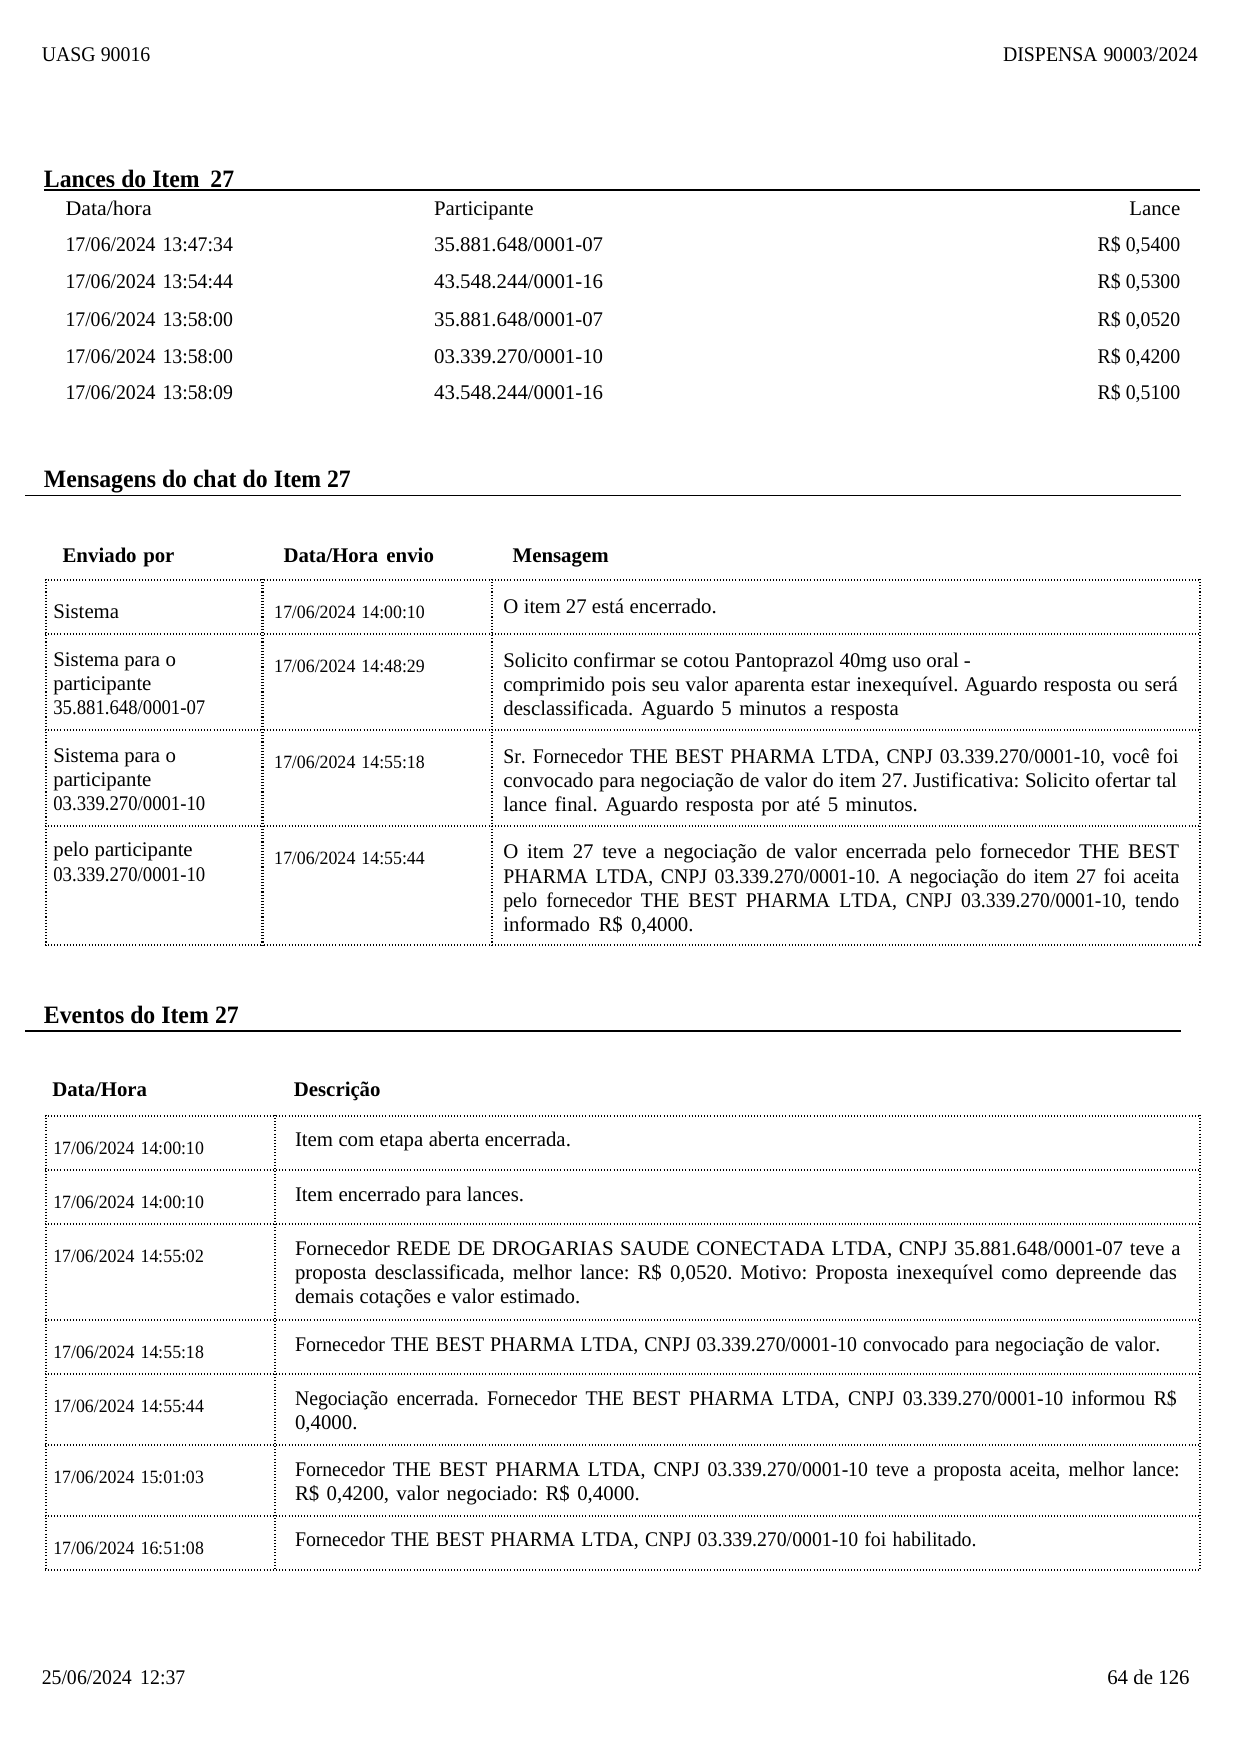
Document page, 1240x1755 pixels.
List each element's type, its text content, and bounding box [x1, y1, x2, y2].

table_header 17/06/2024 14:00:10 [263, 579, 492, 633]
table_cell 17/06/2024 13:47:34 [60, 227, 334, 264]
table_cell Sistema para o participante 35.881.648/0001-07 [46, 633, 262, 729]
table_cell 17/06/2024 13:58:09 [60, 377, 334, 406]
table_cell O item 27 teve a negociação de valor encerrada pelo fornecedor THE BEST PHARMA LTDA, CNPJ 03.339.270/0001-10. A negociação do item 27 foi aceita pelo fornecedor THE BEST PHARMA LTDA, CNPJ 03.339.270/0001-10, tendo informado R$ 0,4000. [492, 825, 1200, 943]
table_header Lance [845, 199, 1185, 227]
table_cell 35.881.648/0001-07 [334, 302, 845, 339]
table_header Item com etapa aberta encerrada. [275, 1115, 1200, 1169]
table_cell 17/06/2024 14:00:10 [46, 1169, 275, 1223]
table_cell 17/06/2024 13:54:44 [60, 264, 334, 302]
subtitle Eventos do Item 27 [44, 1000, 1212, 1029]
table_cell 17/06/2024 13:58:00 [60, 339, 334, 377]
text Data/Hora Descrição [52, 1077, 1212, 1101]
table_cell 43.548.244/0001-16 [334, 377, 845, 406]
table_cell Sistema para o participante 03.339.270/0001-10 [46, 729, 262, 825]
table_cell Item encerrado para lances. [275, 1169, 1200, 1223]
text Mensagens do chat do Item 27 [44, 464, 1212, 493]
table_header O item 27 está encerrado. [492, 579, 1200, 633]
table_cell R$ 0,5300 [845, 264, 1185, 302]
table_cell R$ 0,0520 [845, 302, 1185, 339]
table_cell R$ 0,4200 [845, 339, 1185, 377]
table_cell 43.548.244/0001-16 [334, 264, 845, 302]
table_cell 17/06/2024 14:55:44 [46, 1373, 275, 1444]
table_cell 17/06/2024 14:55:18 [263, 729, 492, 825]
table_cell Sr. Fornecedor THE BEST PHARMA LTDA, CNPJ 03.339.270/0001-10, você foi convocado para negociação de valor do item 27. Justificativa: Solicito ofertar tal lance final. Aguardo resposta por até 5 minutos. [492, 729, 1200, 825]
table_cell 17/06/2024 14:55:18 [46, 1319, 275, 1373]
table_cell 17/06/2024 15:01:03 [46, 1444, 275, 1515]
table_header Sistema [46, 579, 262, 633]
table_cell Negociação encerrada. Fornecedor THE BEST PHARMA LTDA, CNPJ 03.339.270/0001-10 informou R$ 0,4000. [275, 1373, 1200, 1444]
table_cell 17/06/2024 16:51:08 [46, 1515, 275, 1569]
table_cell R$ 0,5100 [845, 377, 1185, 406]
table_cell Fornecedor THE BEST PHARMA LTDA, CNPJ 03.339.270/0001-10 foi habilitado. [275, 1515, 1200, 1569]
table_cell 17/06/2024 14:55:02 [46, 1223, 275, 1319]
table_cell Solicito confirmar se cotou Pantoprazol 40mg uso oral - comprimido pois seu valor aparenta estar inexequível. Aguardo resposta ou será desclassificada. Aguardo 5 minutos a resposta [492, 633, 1200, 729]
table_cell R$ 0,5400 [845, 227, 1185, 264]
text Enviado por Data/Hora envio Mensagem [62, 543, 1212, 567]
table_cell pelo participante 03.339.270/0001-10 [46, 825, 262, 943]
table_cell 03.339.270/0001-10 [334, 339, 845, 377]
table_cell Fornecedor THE BEST PHARMA LTDA, CNPJ 03.339.270/0001-10 teve a proposta aceita, melhor lance: R$ 0,4200, valor negociado: R$ 0,4000. [275, 1444, 1200, 1515]
table_header 17/06/2024 14:00:10 [46, 1115, 275, 1169]
table_cell 17/06/2024 14:55:44 [263, 825, 492, 943]
table_cell Fornecedor REDE DE DROGARIAS SAUDE CONECTADA LTDA, CNPJ 35.881.648/0001-07 teve a proposta desclassificada, melhor lance: R$ 0,0520. Motivo: Proposta inexequível como depreende das demais cotações e valor estimado. [275, 1223, 1200, 1319]
table_header Data/hora [60, 199, 334, 227]
table_header Participante [334, 199, 845, 227]
table_cell 17/06/2024 13:58:00 [60, 302, 334, 339]
table_cell 17/06/2024 14:48:29 [263, 633, 492, 729]
table_cell Fornecedor THE BEST PHARMA LTDA, CNPJ 03.339.270/0001-10 convocado para negociação de valor. [275, 1319, 1200, 1373]
table_cell 35.881.648/0001-07 [334, 227, 845, 264]
subtitle Lances do Item 27 [44, 164, 1212, 193]
